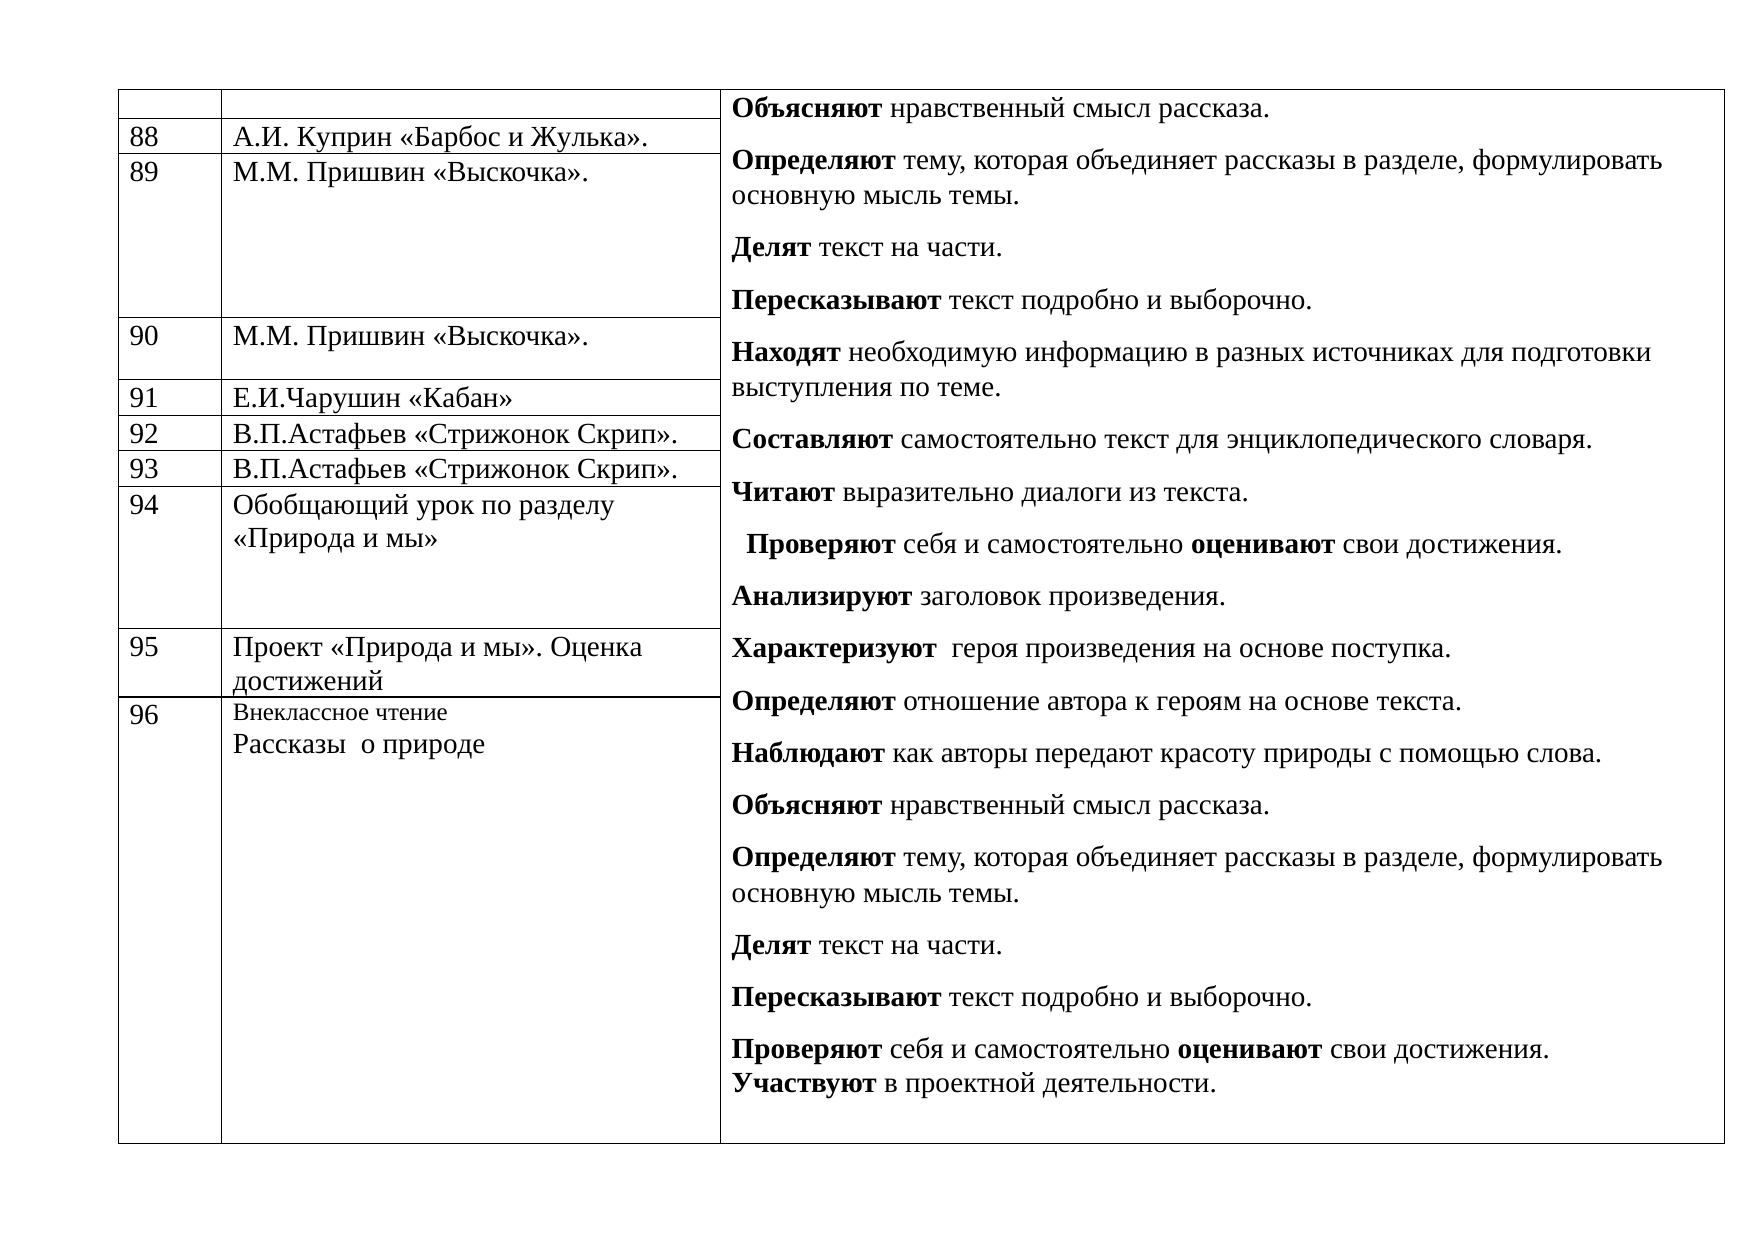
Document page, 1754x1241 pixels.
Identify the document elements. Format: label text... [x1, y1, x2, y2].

table_cell А.И. Куприн «Барбос и Жулька». [222, 119, 720, 153]
table_cell [119, 90, 221, 118]
table_cell М.М. Пришвин «Выскочка». [222, 318, 720, 379]
table_cell 88 [119, 119, 221, 153]
table_cell 94 [119, 487, 221, 628]
table_cell Объясняют нравственный смысл рассказа. Определяют тему, которая объединяет рассказы в разделе, формулировать основную мысль темы. Делят текст на части. Пересказывают текст подробно и выборочно. Находят необходимую информацию в разных источниках для подготовки выступления по теме. Составляют самостоятельно текст для энциклопедического словаря. Читают выразительно диалоги из текста. Проверяют себя и самостоятельно оценивают свои достижения. Анализируют заголовок произведения. Характеризуют героя произведения на основе поступка. Определяют отношение автора к героям на основе текста. Наблюдают как авторы передают красоту природы с помощью слова. Объясняют нравственный смысл рассказа. Определяют тему, которая объединяет рассказы в разделе, формулировать основную мысль темы. Делят текст на части. Пересказывают текст подробно и выборочно. Проверяют себя и самостоятельно оценивают свои достижения. Участвуют в проектной деятельности. [721, 90, 1724, 1143]
table_cell М.М. Пришвин «Выскочка». [222, 154, 720, 317]
table_cell 95 [119, 629, 221, 696]
table_cell Внеклассное чтение Рассказы о природе [222, 698, 720, 1143]
table_cell Обобщающий урок по разделу «Природа и мы» [222, 487, 720, 628]
table_cell 96 [119, 698, 221, 1143]
table_cell Проект «Природа и мы». Оценка достижений [222, 629, 720, 696]
table_cell 91 [119, 380, 221, 415]
table_cell 89 [119, 154, 221, 317]
table_cell [222, 90, 720, 118]
table_cell В.П.Астафьев «Стрижонок Скрип». [222, 416, 720, 450]
table_cell Е.И.Чарушин «Кабан» [222, 380, 720, 415]
table_cell 92 [119, 416, 221, 450]
table_cell 90 [119, 318, 221, 379]
table_cell 93 [119, 451, 221, 486]
table_cell В.П.Астафьев «Стрижонок Скрип». [222, 451, 720, 486]
